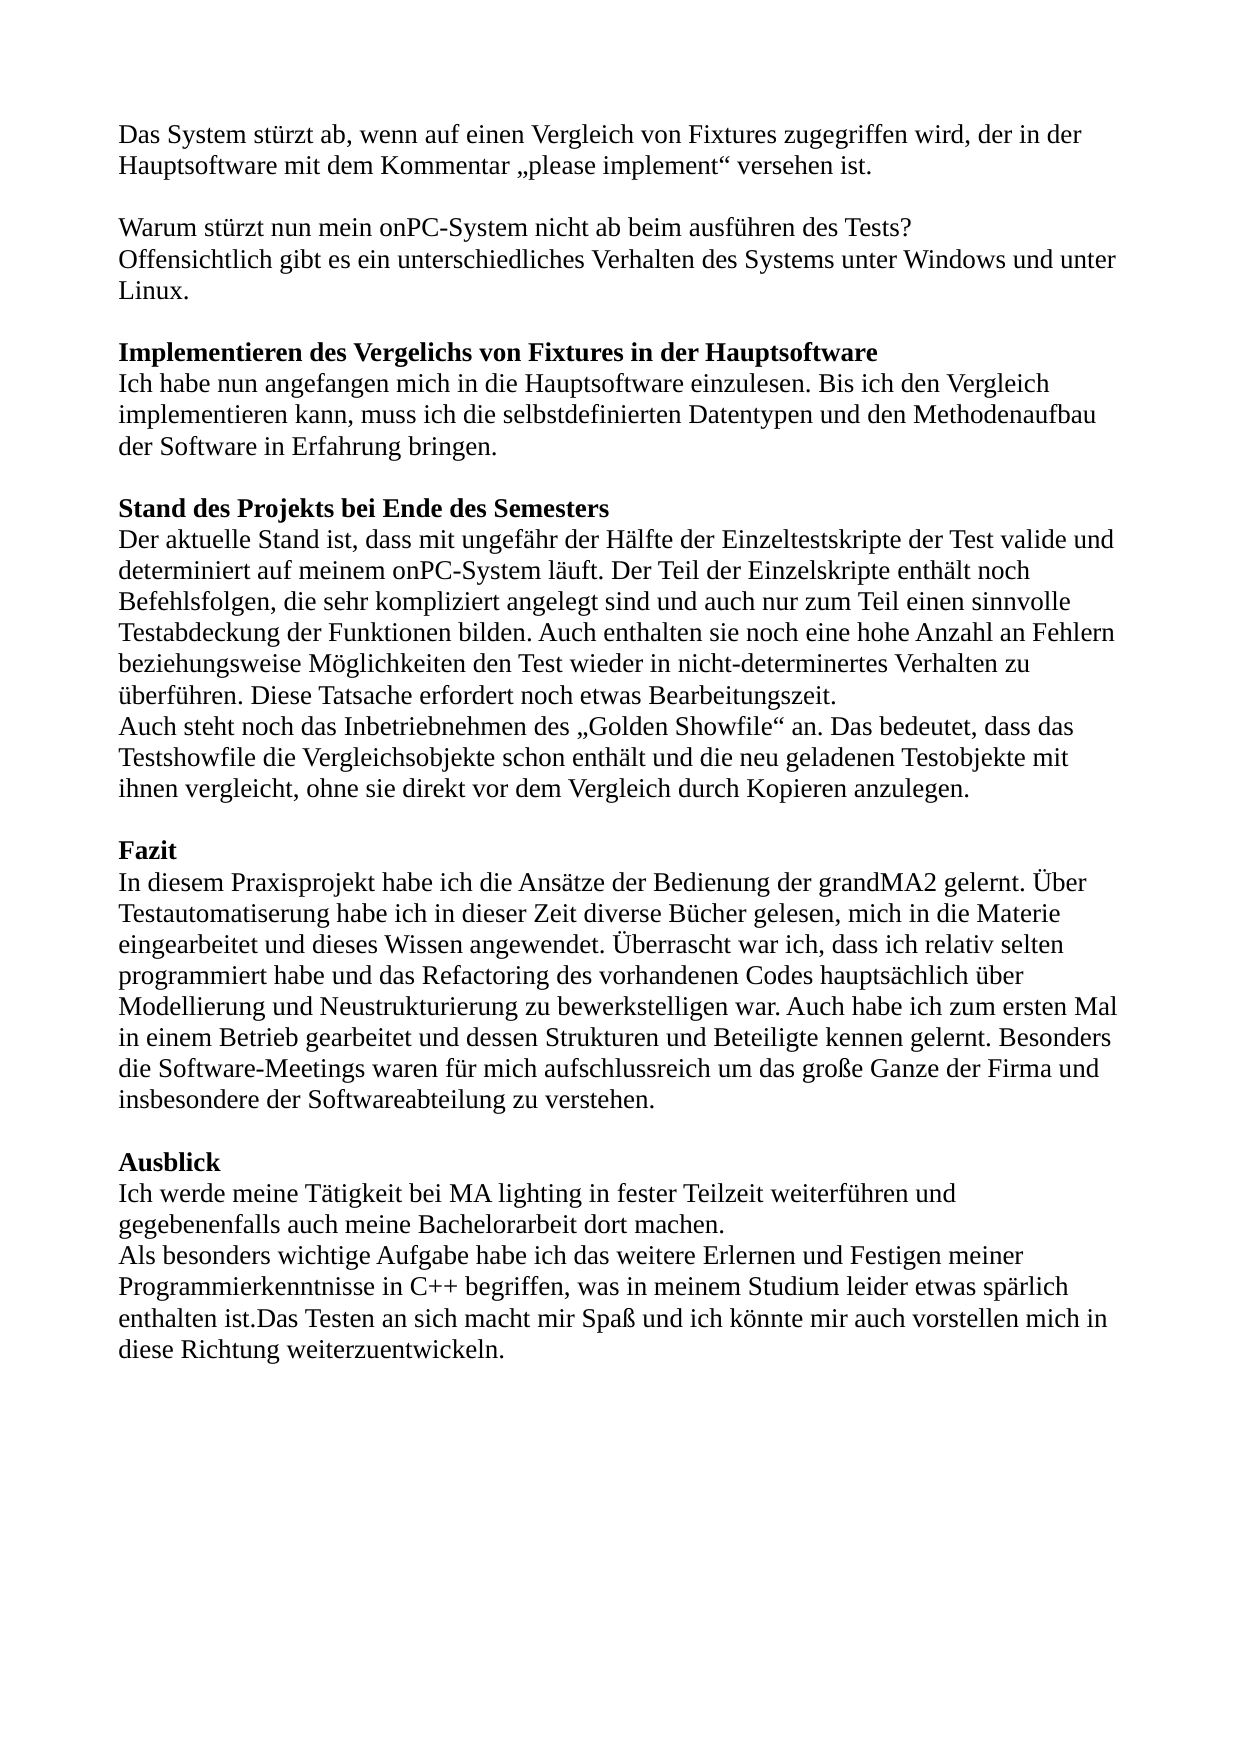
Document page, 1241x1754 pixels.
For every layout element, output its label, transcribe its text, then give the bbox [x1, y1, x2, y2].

text Das System stürzt ab, wenn auf einen Vergleich von Fixtures zugegriffen wird, der in der Hauptsoftware mit dem Kommentar „please implement“ versehen ist. [118, 118, 1122, 180]
text Implementieren des Vergelichs von Fixtures in der Hauptsoftware [118, 336, 1122, 367]
text Auch steht noch das Inbetriebnehmen des „Golden Showfile“ an. Das bedeutet, dass das Testshowfile die Vergleichsobjekte schon enthält und die neu geladenen Testobjekte mit ihnen vergleicht, ohne sie direkt vor dem Vergleich durch Kopieren anzulegen. [118, 710, 1122, 803]
text Fazit [118, 834, 1122, 866]
text Stand des Projekts bei Ende des Semesters [118, 492, 1122, 523]
text Offensichtlich gibt es ein unterschiedliches Verhalten des Systems unter Windows und unter Linux. [118, 243, 1122, 305]
text Warum stürzt nun mein onPC-System nicht ab beim ausführen des Tests? [118, 212, 1122, 243]
text Als besonders wichtige Aufgabe habe ich das weitere Erlernen und Festigen meiner Programmierkenntnisse in C++ begriffen, was in meinem Studium leider etwas spärlich enthalten ist.Das Testen an sich macht mir Spaß und ich könnte mir auch vorstellen mich in diese Richtung weiterzuentwickeln. [118, 1239, 1122, 1364]
text Ausblick [118, 1146, 1122, 1177]
text Der aktuelle Stand ist, dass mit ungefähr der Hälfte der Einzeltestskripte der Test valide und determiniert auf meinem onPC-System läuft. Der Teil der Einzelskripte enthält noch Befehlsfolgen, die sehr kompliziert angelegt sind und auch nur zum Teil einen sinnvolle Testabdeckung der Funktionen bilden. Auch enthalten sie noch eine hohe Anzahl an Fehlern beziehungsweise Möglichkeiten den Test wieder in nicht-determinertes Verhalten zu überführen. Diese Tatsache erfordert noch etwas Bearbeitungszeit. [118, 523, 1122, 710]
text Ich habe nun angefangen mich in die Hauptsoftware einzulesen. Bis ich den Vergleich implementieren kann, muss ich die selbstdefinierten Datentypen und den Methodenaufbau der Software in Erfahrung bringen. [118, 367, 1122, 461]
text Ich werde meine Tätigkeit bei MA lighting in fester Teilzeit weiterführen und gegebenenfalls auch meine Bachelorarbeit dort machen. [118, 1177, 1122, 1239]
text In diesem Praxisprojekt habe ich die Ansätze der Bedienung der grandMA2 gelernt. Über Testautomatiserung habe ich in dieser Zeit diverse Bücher gelesen, mich in die Materie eingearbeitet und dieses Wissen angewendet. Überrascht war ich, dass ich relativ selten programmiert habe und das Refactoring des vorhandenen Codes hauptsächlich über Modellierung und Neustrukturierung zu bewerkstelligen war. Auch habe ich zum ersten Mal in einem Betrieb gearbeitet und dessen Strukturen und Beteiligte kennen gelernt. Besonders die Software-Meetings waren für mich aufschlussreich um das große Ganze der Firma und insbesondere der Softwareabteilung zu verstehen. [118, 866, 1122, 1115]
